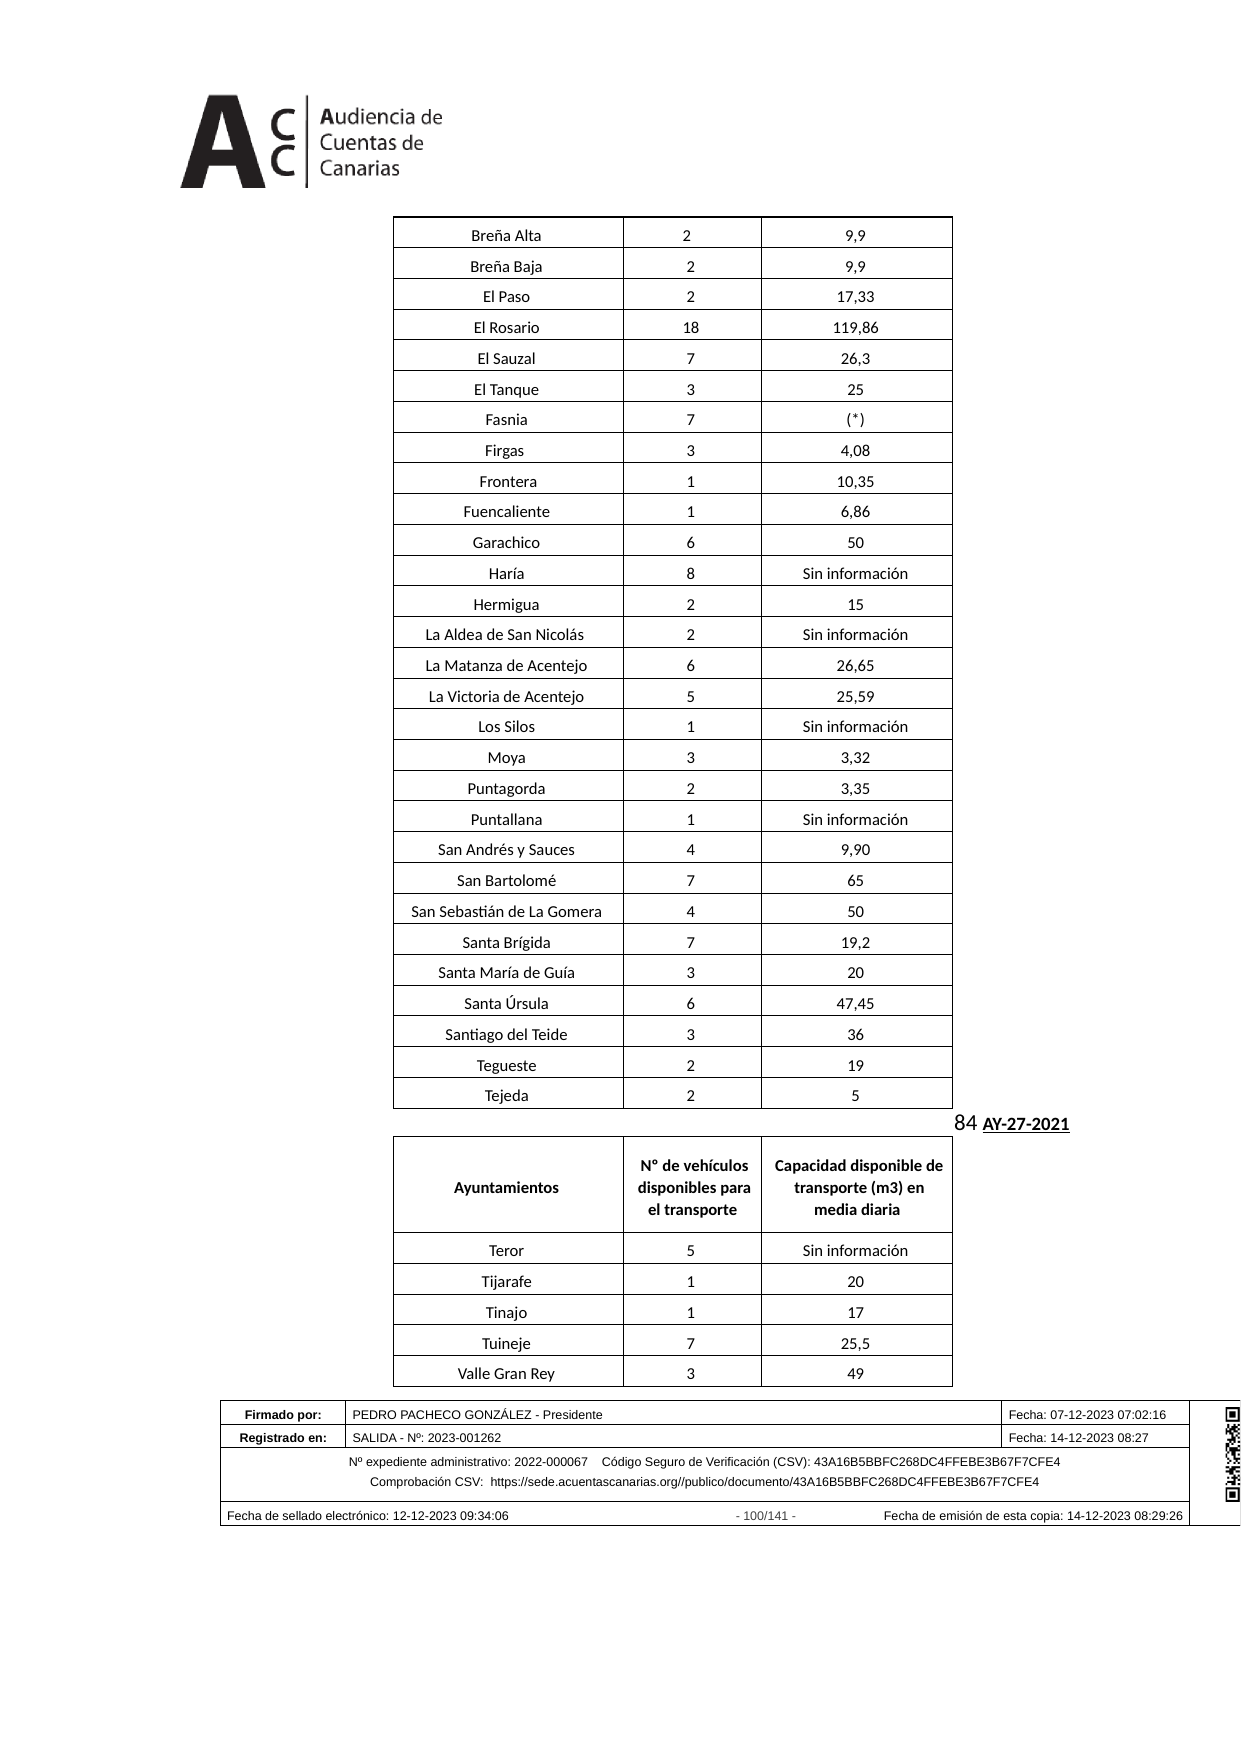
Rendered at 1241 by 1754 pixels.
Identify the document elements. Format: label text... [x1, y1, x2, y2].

table_cell 6 [624, 525, 761, 554]
table_cell Moya [394, 740, 623, 769]
table_cell Tuineje [394, 1325, 623, 1355]
table_cell 5 [762, 1078, 952, 1108]
table_cell 17,33 [762, 279, 952, 309]
table_cell El Rosario [394, 310, 623, 339]
table_cell 2 [624, 617, 761, 647]
table_cell Los Silos [394, 709, 623, 739]
table_cell 10,35 [762, 463, 952, 493]
table_cell Santiago del Teide [394, 1016, 623, 1046]
table_cell 8 [624, 556, 761, 585]
table_cell El Sauzal [394, 340, 623, 370]
table_cell Breña Baja [394, 248, 623, 278]
table_cell 3,35 [762, 771, 952, 800]
table_cell 3 [624, 1016, 761, 1046]
table_cell 20 [762, 955, 952, 985]
table_cell Valle Gran Rey [394, 1356, 623, 1386]
table_cell 1 [624, 1295, 761, 1324]
table_cell Frontera [394, 463, 623, 493]
table_cell 5 [624, 679, 761, 708]
table_cell 3 [624, 1356, 761, 1386]
table_cell Puntallana [394, 801, 623, 831]
table_cell 3 [624, 433, 761, 462]
table_cell San Bartolomé [394, 863, 623, 892]
table_cell Tijarafe [394, 1264, 623, 1293]
table_cell 15 [762, 586, 952, 616]
table_cell Sin información [762, 1233, 952, 1263]
table_cell 9,9 [762, 218, 952, 247]
table_cell Santa Brígida [394, 924, 623, 954]
table_cell La Victoria de Acentejo [394, 679, 623, 708]
table_cell 47,45 [762, 986, 952, 1015]
table_cell 26,3 [762, 340, 952, 370]
table_cell Fasnia [394, 402, 623, 432]
table_cell 6 [624, 986, 761, 1015]
table_cell El Paso [394, 279, 623, 309]
table_cell Sin información [762, 709, 952, 739]
table_cell 65 [762, 863, 952, 892]
table_cell 7 [624, 402, 761, 432]
table_cell 9,9 [762, 248, 952, 278]
table_cell Tegueste [394, 1047, 623, 1077]
table_cell Sin información [762, 556, 952, 585]
table_header Nº de vehículos disponibles para el transporte [624, 1137, 761, 1232]
table_cell 1 [624, 494, 761, 524]
table_cell Breña Alta [394, 218, 623, 247]
table_cell 50 [762, 894, 952, 923]
table_cell 2 [624, 1078, 761, 1108]
table_cell (*) [762, 402, 952, 432]
table_cell 3 [624, 371, 761, 401]
table_cell 1 [624, 1264, 761, 1293]
table_cell 4,08 [762, 433, 952, 462]
table_cell 49 [762, 1356, 952, 1386]
table_cell 3 [624, 955, 761, 985]
table_cell 7 [624, 924, 761, 954]
table_cell 2 [624, 279, 761, 309]
table_cell 9,90 [762, 832, 952, 862]
subtitle 84 AY-27-2021 [627, 1109, 1074, 1136]
table_cell Puntagorda [394, 771, 623, 800]
table_cell 1 [624, 801, 761, 831]
table_cell 3 [624, 740, 761, 769]
table_cell 2 [624, 248, 761, 278]
table_cell 25,5 [762, 1325, 952, 1355]
table_cell 6 [624, 648, 761, 677]
table_header Capacidad disponible de transporte (m3) en media diaria [762, 1137, 952, 1232]
table_cell Haría [394, 556, 623, 585]
table_cell 2 [624, 586, 761, 616]
table_cell Hermigua [394, 586, 623, 616]
table_cell 1 [624, 709, 761, 739]
table_cell Sin información [762, 801, 952, 831]
table_cell 25,59 [762, 679, 952, 708]
table_cell 20 [762, 1264, 952, 1293]
table_cell 36 [762, 1016, 952, 1046]
table_cell 2 [624, 1047, 761, 1077]
table_cell 4 [624, 894, 761, 923]
table_cell Tejeda [394, 1078, 623, 1108]
table_cell Firgas [394, 433, 623, 462]
table_cell 2 [624, 771, 761, 800]
table_cell 119,86 [762, 310, 952, 339]
table_cell 26,65 [762, 648, 952, 677]
table_cell Sin información [762, 617, 952, 647]
table_cell 1 [624, 463, 761, 493]
table_cell 5 [624, 1233, 761, 1263]
table_cell 19,2 [762, 924, 952, 954]
table_cell 17 [762, 1295, 952, 1324]
table_cell La Aldea de San Nicolás [394, 617, 623, 647]
table_cell 18 [624, 310, 761, 339]
table_cell La Matanza de Acentejo [394, 648, 623, 677]
table_cell El Tanque [394, 371, 623, 401]
table_cell Santa Úrsula [394, 986, 623, 1015]
table_cell 19 [762, 1047, 952, 1077]
table_cell 3,32 [762, 740, 952, 769]
table_cell 2 [624, 218, 761, 247]
table_cell Santa María de Guía [394, 955, 623, 985]
table_cell 7 [624, 863, 761, 892]
table_cell 7 [624, 340, 761, 370]
table_cell 50 [762, 525, 952, 554]
table_cell 7 [624, 1325, 761, 1355]
table_cell San Andrés y Sauces [394, 832, 623, 862]
table_cell Tinajo [394, 1295, 623, 1324]
table_cell 6,86 [762, 494, 952, 524]
table_cell 25 [762, 371, 952, 401]
table_header Ayuntamientos [394, 1137, 623, 1232]
table_cell Teror [394, 1233, 623, 1263]
table_cell Garachico [394, 525, 623, 554]
table_cell Fuencaliente [394, 494, 623, 524]
table_cell 4 [624, 832, 761, 862]
table_cell San Sebastián de La Gomera [394, 894, 623, 923]
